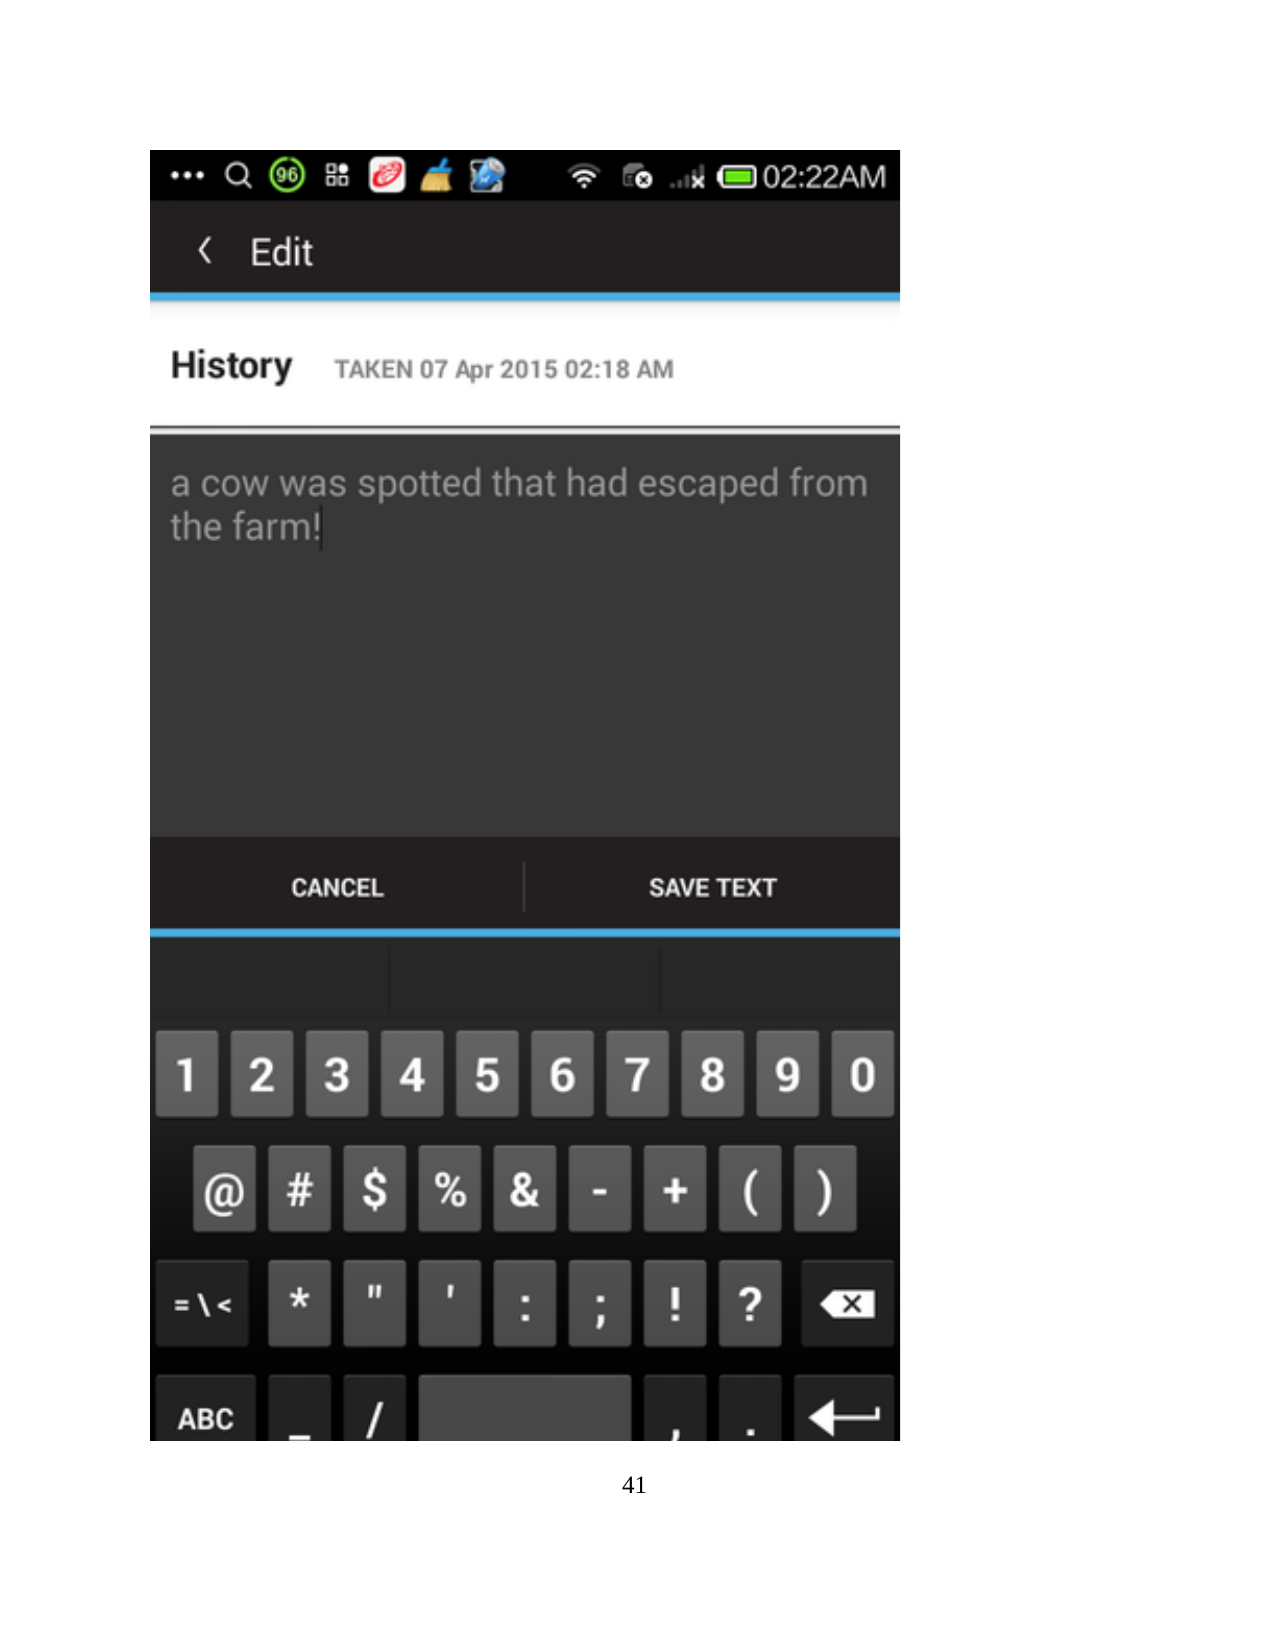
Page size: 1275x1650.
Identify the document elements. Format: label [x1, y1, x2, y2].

picture [150, 150, 901, 1441]
